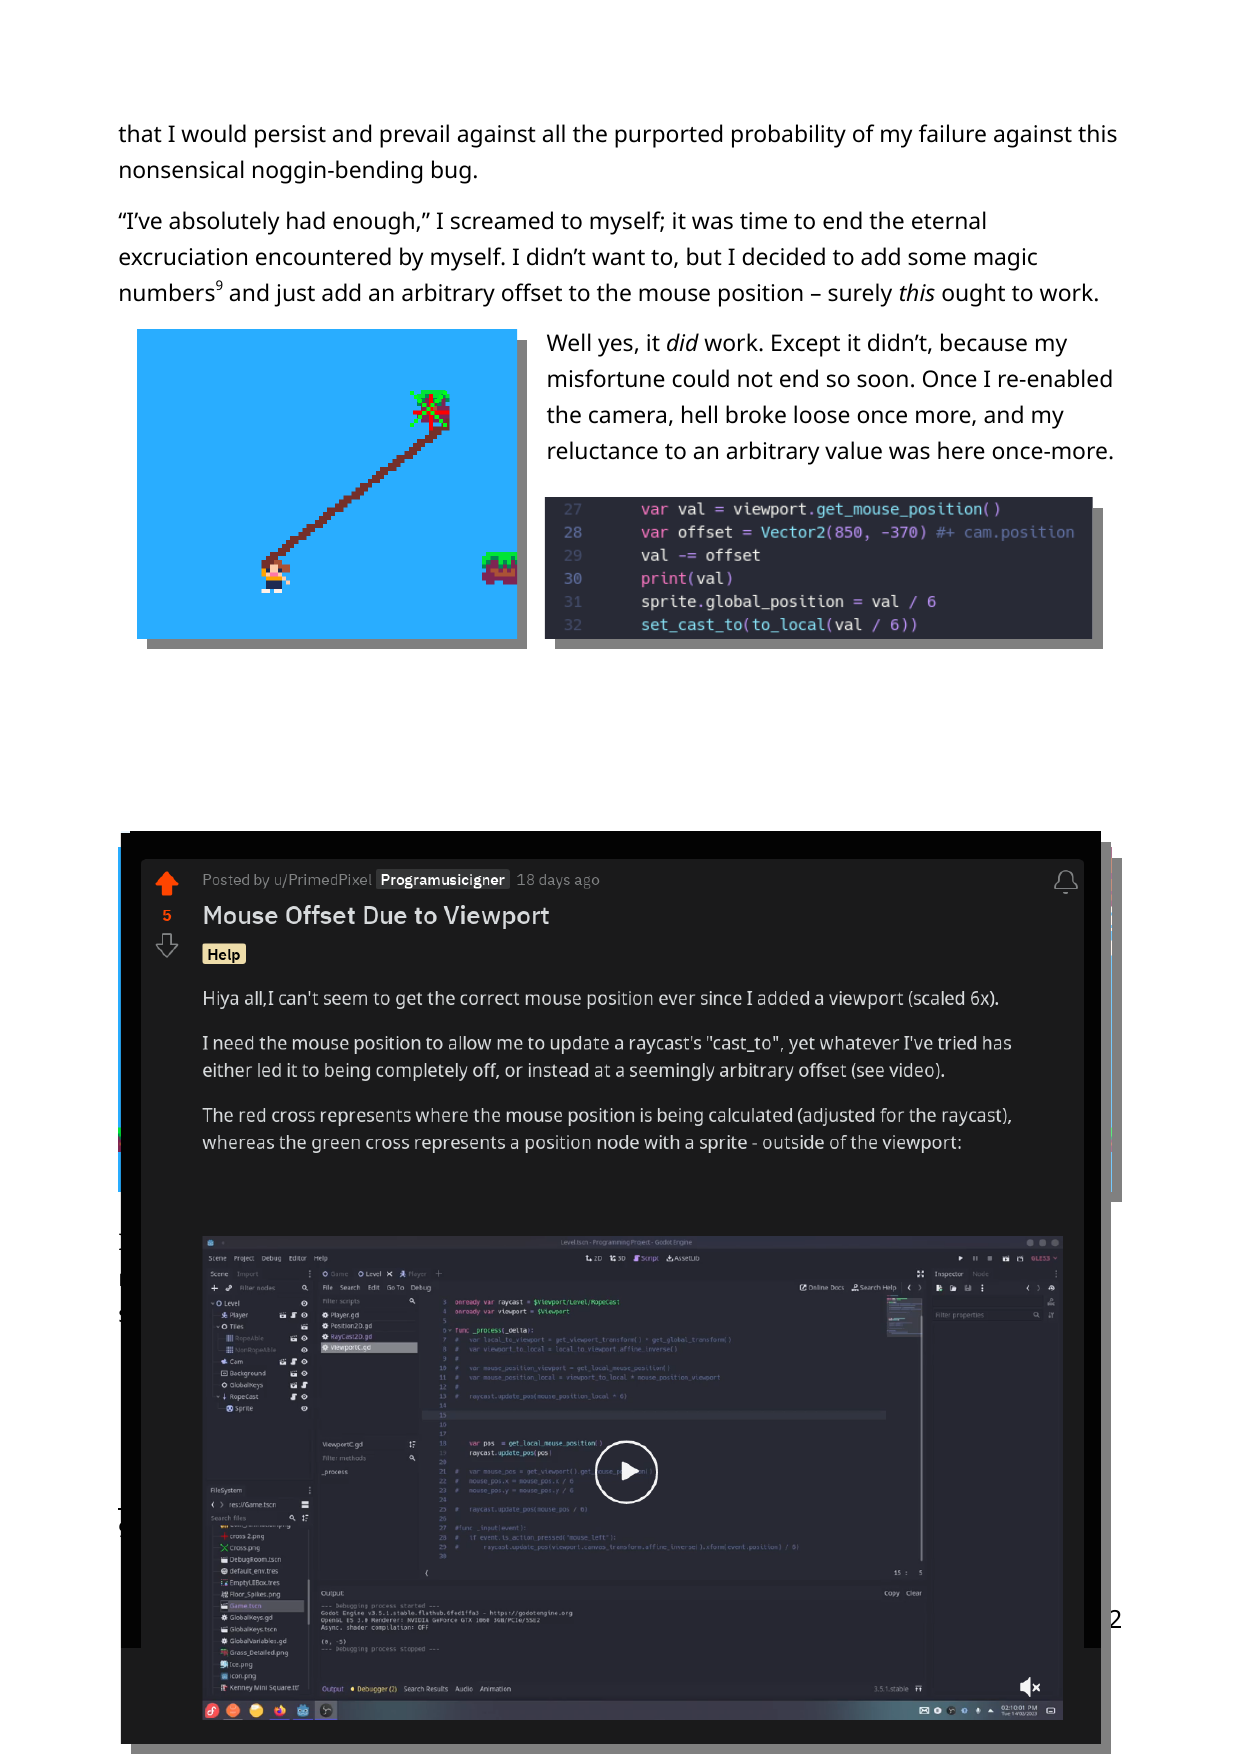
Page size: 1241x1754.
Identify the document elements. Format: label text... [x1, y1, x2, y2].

text In fact, this was obviously so much worse. Unfortunately, I realised that my radical Reddit refusal must be, reluctantly, retired. And in a frenzy, I recorded a video of my problems, and sent it off to the aether that is r/godot. [118, 1192, 1101, 1472]
text that I would persist and prevail against all the purported probability of my failure against this nonsensical noggin-bending bug. [118, 118, 1122, 185]
text “I’ve absolutely had enough,” I screamed to myself; it was time to end the eternal excruciation encountered by myself. I didn’t want to, but I decided to add some magic numbers and just add an arbitrary offset to the mouse position – surely this ought to work. [118, 204, 1122, 308]
text [118, 829, 1122, 858]
picture [116, 1591, 175, 1649]
picture [118, 831, 1101, 1192]
picture [137, 329, 518, 639]
text Well yes, it did work. Except it didn’t, because my misfortune could not end so soon. Once I re-enabled the camera, hell broke loose once more, and my reluctance to an arbitrary value was here once-more. [118, 327, 1122, 466]
picture [544, 497, 1093, 639]
text In programming, magic numbers are unique, often arbitrary, unexplained values which should be replaced with a constant. [118, 1515, 1101, 1572]
